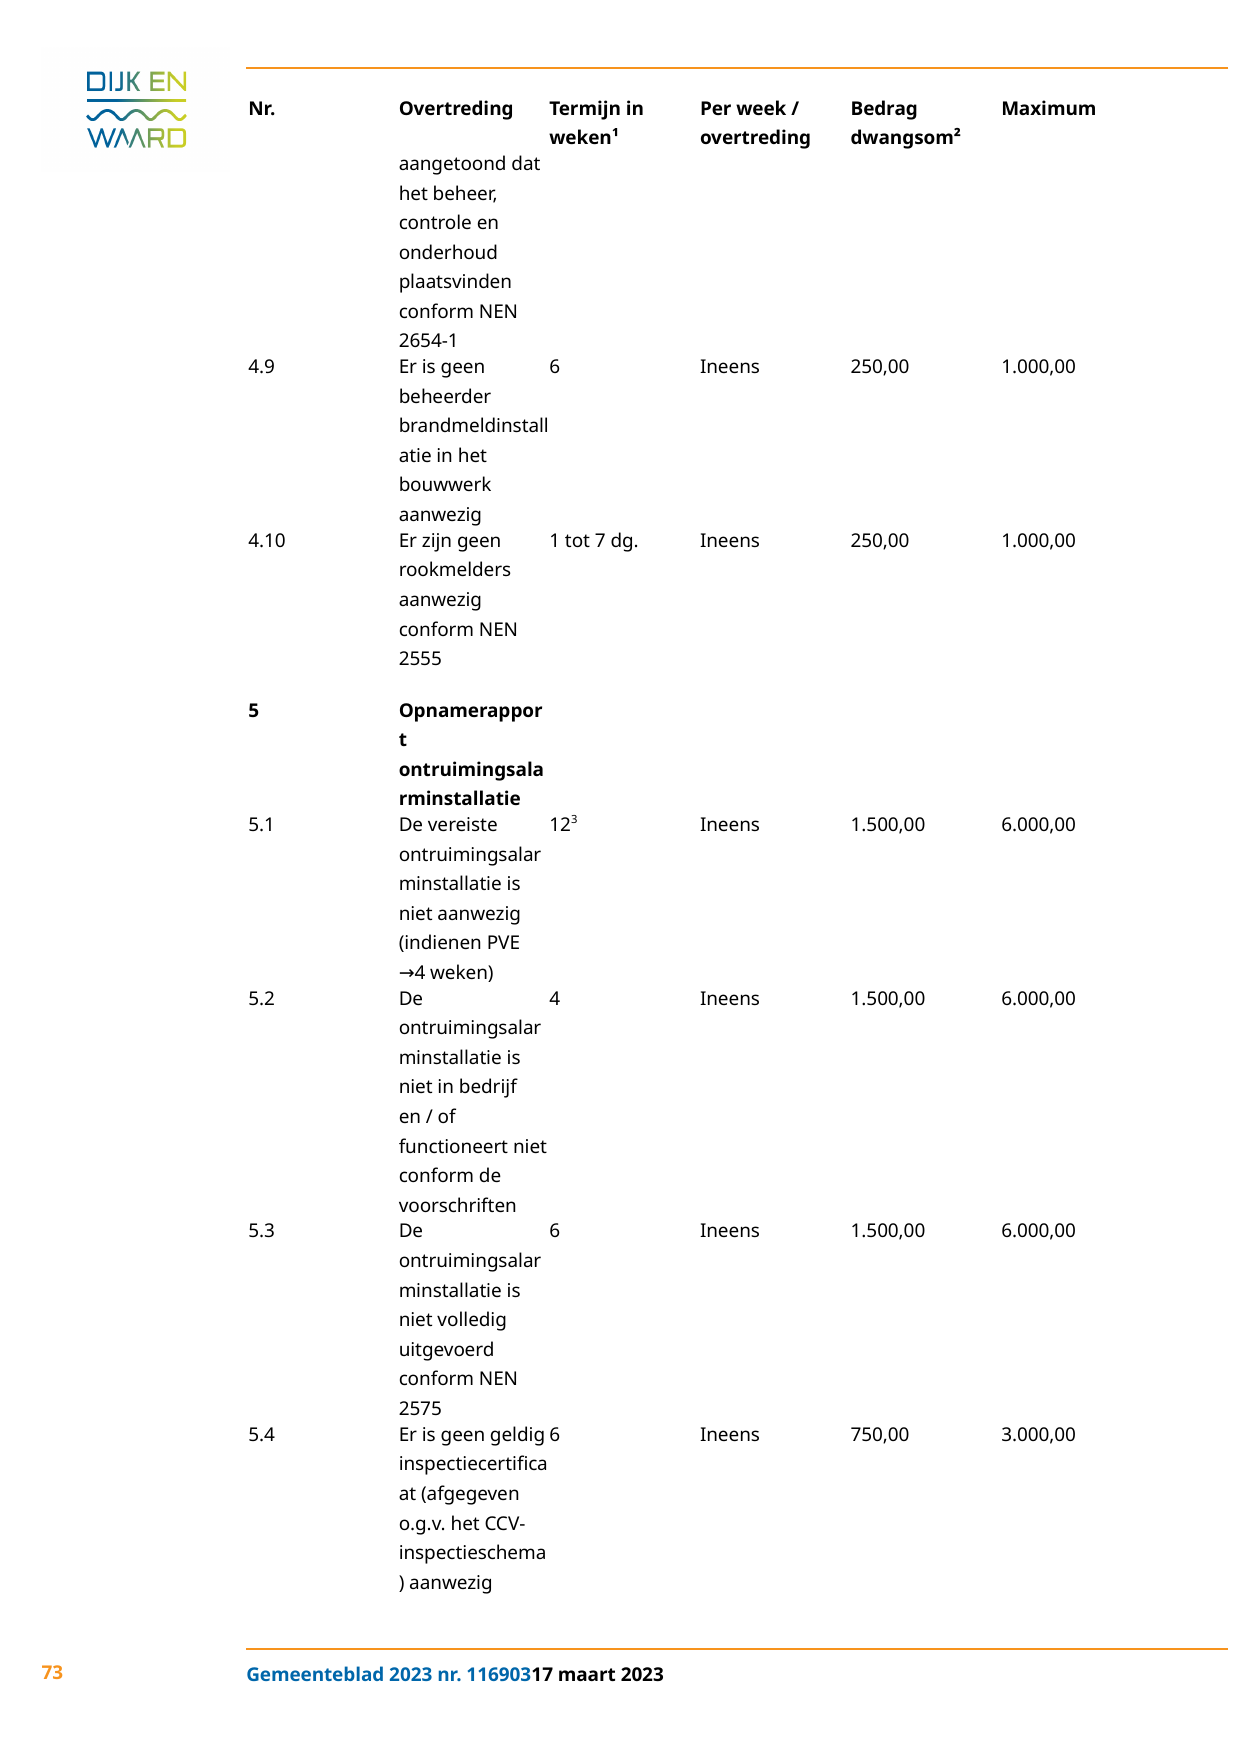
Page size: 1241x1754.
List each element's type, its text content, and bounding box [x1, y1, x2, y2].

table_cell Er is geen beheerder brandmeldinstallatie in het bouwwerk aanwezig [399, 353, 549, 527]
table_cell 6.000,00 [1001, 985, 1152, 1218]
table_cell 5.4 [248, 1421, 398, 1594]
table_cell [549, 697, 700, 811]
table_cell Ineens [700, 985, 850, 1218]
table_cell 1 tot 7 dg. [549, 527, 700, 671]
table_cell De ontruimingsalarminstallatie is niet volledig uitgevoerd conform NEN 2575 [399, 1218, 549, 1421]
table_cell [850, 671, 1001, 697]
table_cell Er zijn geen rookmelders aanwezig conform NEN 2555 [399, 527, 549, 671]
table_cell Ineens [700, 1421, 850, 1594]
table_cell 5 [248, 697, 398, 811]
table_cell 5.2 [248, 985, 398, 1218]
table_cell [850, 150, 1001, 353]
table_cell [1001, 671, 1152, 697]
table_cell 6 [549, 1218, 700, 1421]
table_cell 4 [549, 985, 700, 1218]
table_header Bedrag dwangsom² [850, 95, 1001, 150]
table_cell [700, 150, 850, 353]
table_cell 750,00 [850, 1421, 1001, 1594]
table_cell 1.500,00 [850, 1218, 1001, 1421]
table_cell 1.000,00 [1001, 353, 1152, 527]
table_cell Ineens [700, 353, 850, 527]
table_cell [1001, 150, 1152, 353]
table_cell Ineens [700, 527, 850, 671]
table_cell [248, 671, 398, 697]
table_cell [700, 697, 850, 811]
table_cell [549, 671, 700, 697]
picture [41, 47, 231, 172]
table_header Termijn in weken¹ [549, 95, 700, 150]
table_cell [549, 150, 700, 353]
table_cell 6.000,00 [1001, 1218, 1152, 1421]
table_header Overtreding [399, 95, 549, 150]
table_cell Ineens [700, 811, 850, 985]
table_cell 4.9 [248, 353, 398, 527]
table_cell [850, 697, 1001, 811]
table_cell 250,00 [850, 527, 1001, 671]
table_cell 3.000,00 [1001, 1421, 1152, 1594]
table_cell 5.3 [248, 1218, 398, 1421]
table_header Nr. [248, 95, 398, 150]
table_cell De ontruimingsalarminstallatie is niet in bedrijf en / of functioneert niet conform de voorschriften [399, 985, 549, 1218]
table_cell Er is geen geldig inspectiecertificaat (afgegeven o.g.v. het CCV-inspectieschema) aanwezig [399, 1421, 549, 1594]
table_cell 1.500,00 [850, 985, 1001, 1218]
table_header Maximum [1001, 95, 1152, 150]
table_cell 250,00 [850, 353, 1001, 527]
table_cell 6 [549, 353, 700, 527]
table_cell Opnamerapport ontruimingsalarminstallatie [399, 697, 549, 811]
table_cell Ineens [700, 1218, 850, 1421]
table_cell 1.000,00 [1001, 527, 1152, 671]
table_cell 123 [549, 811, 700, 985]
table_cell [399, 671, 549, 697]
table_cell 4.10 [248, 527, 398, 671]
table_cell 6.000,00 [1001, 811, 1152, 985]
table_cell 5.1 [248, 811, 398, 985]
table_cell De vereiste ontruimingsalarminstallatie is niet aanwezig (indienen PVE →4 weken) [399, 811, 549, 985]
table_header Per week / overtreding [700, 95, 850, 150]
table_cell aangetoond dat het beheer, controle en onderhoud plaatsvinden conform NEN 2654-1 [399, 150, 549, 353]
table_cell [700, 671, 850, 697]
table_cell [248, 150, 398, 353]
table_cell 6 [549, 1421, 700, 1594]
table_cell 1.500,00 [850, 811, 1001, 985]
table_cell [1001, 697, 1152, 811]
